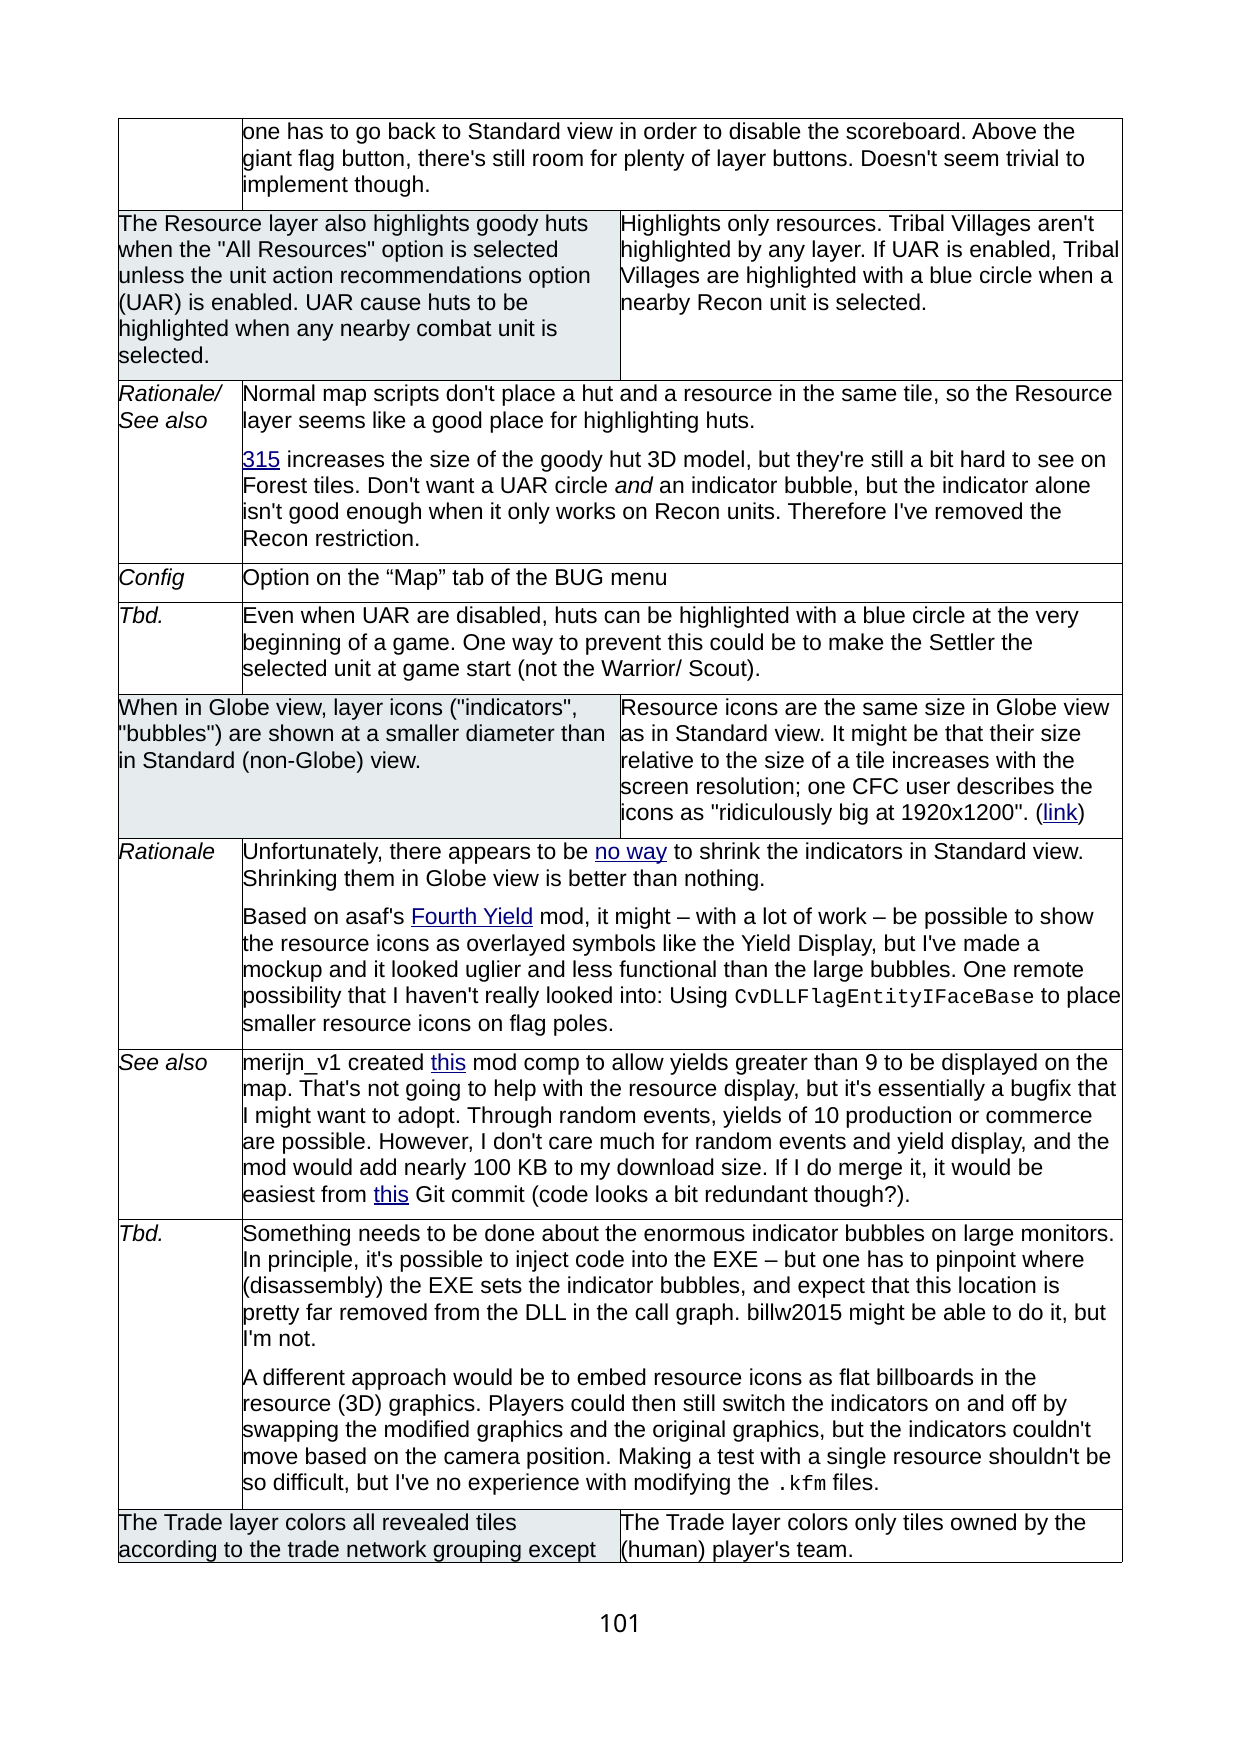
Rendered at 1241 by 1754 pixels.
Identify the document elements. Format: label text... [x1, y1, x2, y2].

table_cell Unfortunately, there appears to be no way to shrink the indicators in Standard view. Shrinking them in Globe view is better than nothing. Based on asaf's Fourth Yield mod, it might – with a lot of work – be possible to show the resource icons as overlayed symbols like the Yield Display, but I've made a mockup and it looked uglier and less functional than the large bubbles. One remote possibility that I haven't really looked into: Using CvDLLFlagEntityIFaceBase to place smaller resource icons on flag poles. [243, 839, 1122, 1049]
table_cell See also [119, 1050, 242, 1219]
table_cell When in Globe view, layer icons ("indicators", "bubbles") are shown at a smaller diameter than in Standard (non-Globe) view. [119, 695, 620, 838]
table_cell Rationale/ See also [119, 381, 242, 563]
table_cell Resource icons are the same size in Globe view as in Standard view. It might be that their size relative to the size of a tile increases with the screen resolution; one CFC user describes the icons as "ridiculously big at 1920x1200". (link) [621, 695, 1122, 838]
table_cell one has to go back to Standard view in order to disable the scoreboard. Above the giant flag button, there's still room for plenty of layer buttons. Doesn't seem trivial to implement though. [243, 119, 1122, 210]
table_cell Rationale [119, 839, 242, 1049]
table_cell Tbd. [119, 1220, 242, 1509]
table_cell The Trade layer colors only tiles owned by the (human) player's team. [621, 1510, 1122, 1562]
table_cell The Trade layer colors all revealed tiles according to the trade network grouping except [119, 1510, 620, 1562]
table_cell Even when UAR are disabled, huts can be highlighted with a blue circle at the very beginning of a game. One way to prevent this could be to make the Settler the selected unit at game start (not the Warrior/ Scout). [243, 603, 1122, 694]
table_cell merijn_v1 created this mod comp to allow yields greater than 9 to be displayed on the map. That's not going to help with the resource display, but it's essentially a bugfix that I might want to adopt. Through random events, yields of 10 production or commerce are possible. However, I don't care much for random events and yield display, and the mod would add nearly 100 KB to my download size. If I do merge it, it would be easiest from this Git commit (code looks a bit redundant though?). [243, 1050, 1122, 1219]
table_cell The Resource layer also highlights goody huts when the "All Resources" option is selected unless the unit action recommendations option (UAR) is enabled. UAR cause huts to be highlighted when any nearby combat unit is selected. [119, 211, 620, 380]
table_cell Normal map scripts don't place a hut and a resource in the same tile, so the Resource layer seems like a good place for highlighting huts. 315 increases the size of the goody hut 3D model, but they're still a bit hard to see on Forest tiles. Don't want a UAR circle and an indicator bubble, but the indicator alone isn't good enough when it only works on Recon units. Therefore I've removed the Recon restriction. [243, 381, 1122, 563]
table_cell Highlights only resources. Tribal Villages aren't highlighted by any layer. If UAR is enabled, Tribal Villages are highlighted with a blue circle when a nearby Recon unit is selected. [621, 211, 1122, 380]
table_cell Tbd. [119, 603, 242, 694]
table_cell Option on the “Map” tab of the BUG menu [243, 564, 1122, 602]
table_cell Config [119, 564, 242, 602]
table_cell [119, 119, 242, 210]
table_cell Something needs to be done about the enormous indicator bubbles on large monitors. In principle, it's possible to inject code into the EXE – but one has to pinpoint where (disassembly) the EXE sets the indicator bubbles, and expect that this location is pretty far removed from the DLL in the call graph. billw2015 might be able to do it, but I'm not. A different approach would be to embed resource icons as flat billboards in the resource (3D) graphics. Players could then still switch the indicators on and off by swapping the modified graphics and the original graphics, but the indicators couldn't move based on the camera position. Making a test with a single resource shouldn't be so difficult, but I've no experience with modifying the .kfm files. [243, 1220, 1122, 1509]
